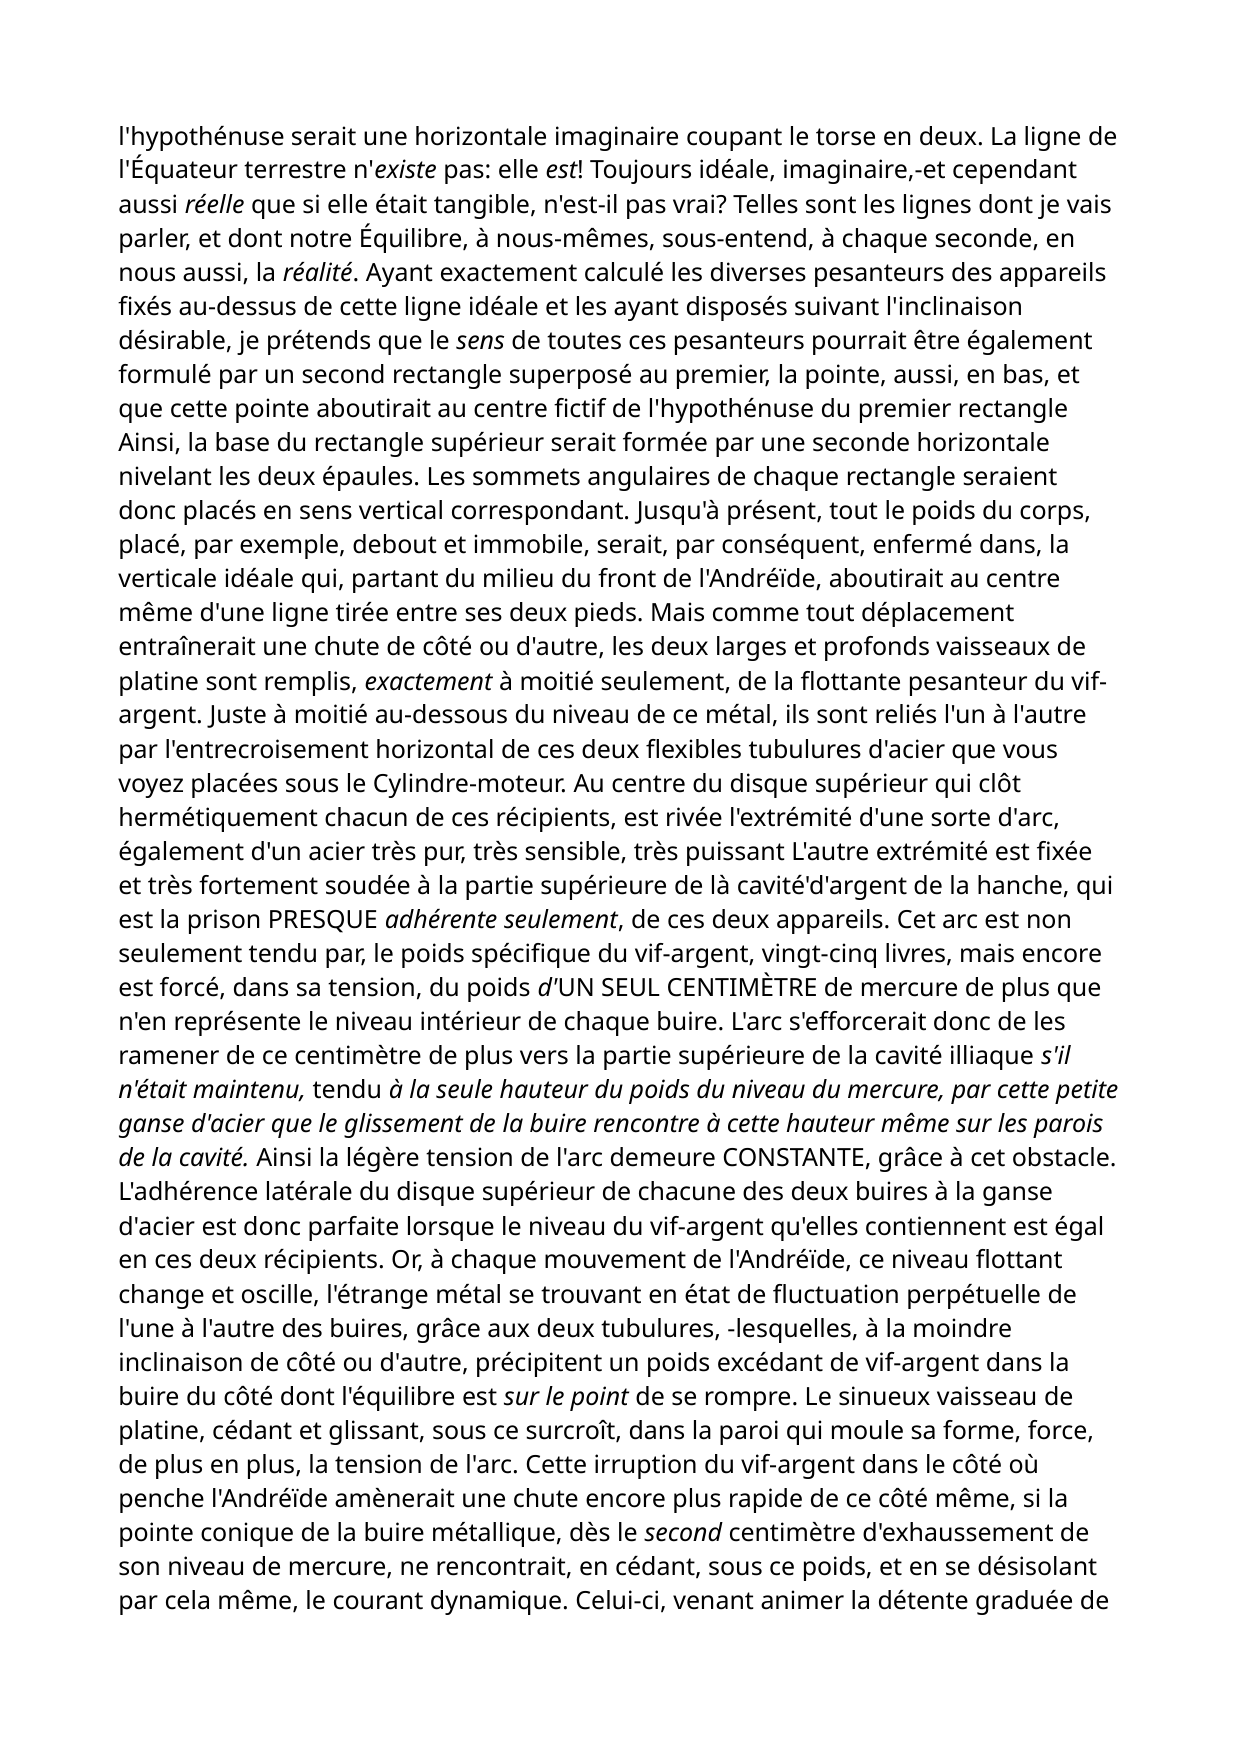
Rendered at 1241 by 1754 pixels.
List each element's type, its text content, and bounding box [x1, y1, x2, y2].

text l'hypothénuse serait une horizontale imaginaire coupant le torse en deux. La ligne de l'Équateur terrestre n'existe pas: elle est! Toujours idéale, imaginaire,-et cependant aussi réelle que si elle était tangible, n'est-il pas vrai? Telles sont les lignes dont je vais parler, et dont notre Équilibre, à nous-mêmes, sous-entend, à chaque seconde, en nous aussi, la réalité. Ayant exactement calculé les diverses pesanteurs des appareils fixés au-dessus de cette ligne idéale et les ayant disposés suivant l'inclinaison désirable, je prétends que le sens de toutes ces pesanteurs pourrait être également formulé par un second rectangle superposé au premier, la pointe, aussi, en bas, et que cette pointe aboutirait au centre fictif de l'hypothénuse du premier rectangle Ainsi, la base du rectangle supérieur serait formée par une seconde horizontale nivelant les deux épaules. Les sommets angulaires de chaque rectangle seraient donc placés en sens vertical correspondant. Jusqu'à présent, tout le poids du corps, placé, par exemple, debout et immobile, serait, par conséquent, enfermé dans, la verticale idéale qui, partant du milieu du front de l'Andréïde, aboutirait au centre même d'une ligne tirée entre ses deux pieds. Mais comme tout déplacement entraînerait une chute de côté ou d'autre, les deux larges et profonds vaisseaux de platine sont remplis, exactement à moitié seulement, de la flottante pesanteur du vif-argent. Juste à moitié au-dessous du niveau de ce métal, ils sont reliés l'un à l'autre par l'entrecroisement horizontal de ces deux flexibles tubulures d'acier que vous voyez placées sous le Cylindre-moteur. Au centre du disque supérieur qui clôt hermétiquement chacun de ces récipients, est rivée l'extrémité d'une sorte d'arc, également d'un acier très pur, très sensible, très puissant L'autre extrémité est fixée et très fortement soudée à la partie supérieure de là cavité'd'argent de la hanche, qui est la prison PRESQUE adhérente seulement, de ces deux appareils. Cet arc est non seulement tendu par, le poids spécifique du vif-argent, vingt-cinq livres, mais encore est forcé, dans sa tension, du poids d'UN SEUL CENTIMÈTRE de mercure de plus que n'en représente le niveau intérieur de chaque buire. L'arc s'efforcerait donc de les ramener de ce centimètre de plus vers la partie supérieure de la cavité illiaque s'il n'était maintenu, tendu à la seule hauteur du poids du niveau du mercure, par cette petite ganse d'acier que le glissement de la buire rencontre à cette hauteur même sur les parois de la cavité. Ainsi la légère tension de l'arc demeure CONSTANTE, grâce à cet obstacle. L'adhérence latérale du disque supérieur de chacune des deux buires à la ganse d'acier est donc parfaite lorsque le niveau du vif-argent qu'elles contiennent est égal en ces deux récipients. Or, à chaque mouvement de l'Andréïde, ce niveau flottant change et oscille, l'étrange métal se trouvant en état de fluctuation perpétuelle de l'une à l'autre des buires, grâce aux deux tubulures, -lesquelles, à la moindre inclinaison de côté ou d'autre, précipitent un poids excédant de vif-argent dans la buire du côté dont l'équilibre est sur le point de se rompre. Le sinueux vaisseau de platine, cédant et glissant, sous ce surcroît, dans la paroi qui moule sa forme, force, de plus en plus, la tension de l'arc. Cette irruption du vif-argent dans le côté où penche l'Andréïde amènerait une chute encore plus rapide de ce côté même, si la pointe conique de la buire métallique, dès le second centimètre d'exhaussement de son niveau de mercure, ne rencontrait, en cédant, sous ce poids, et en se désisolant par cela même, le courant dynamique. Celui-ci, venant animer la détente graduée de [118, 118, 1122, 1617]
